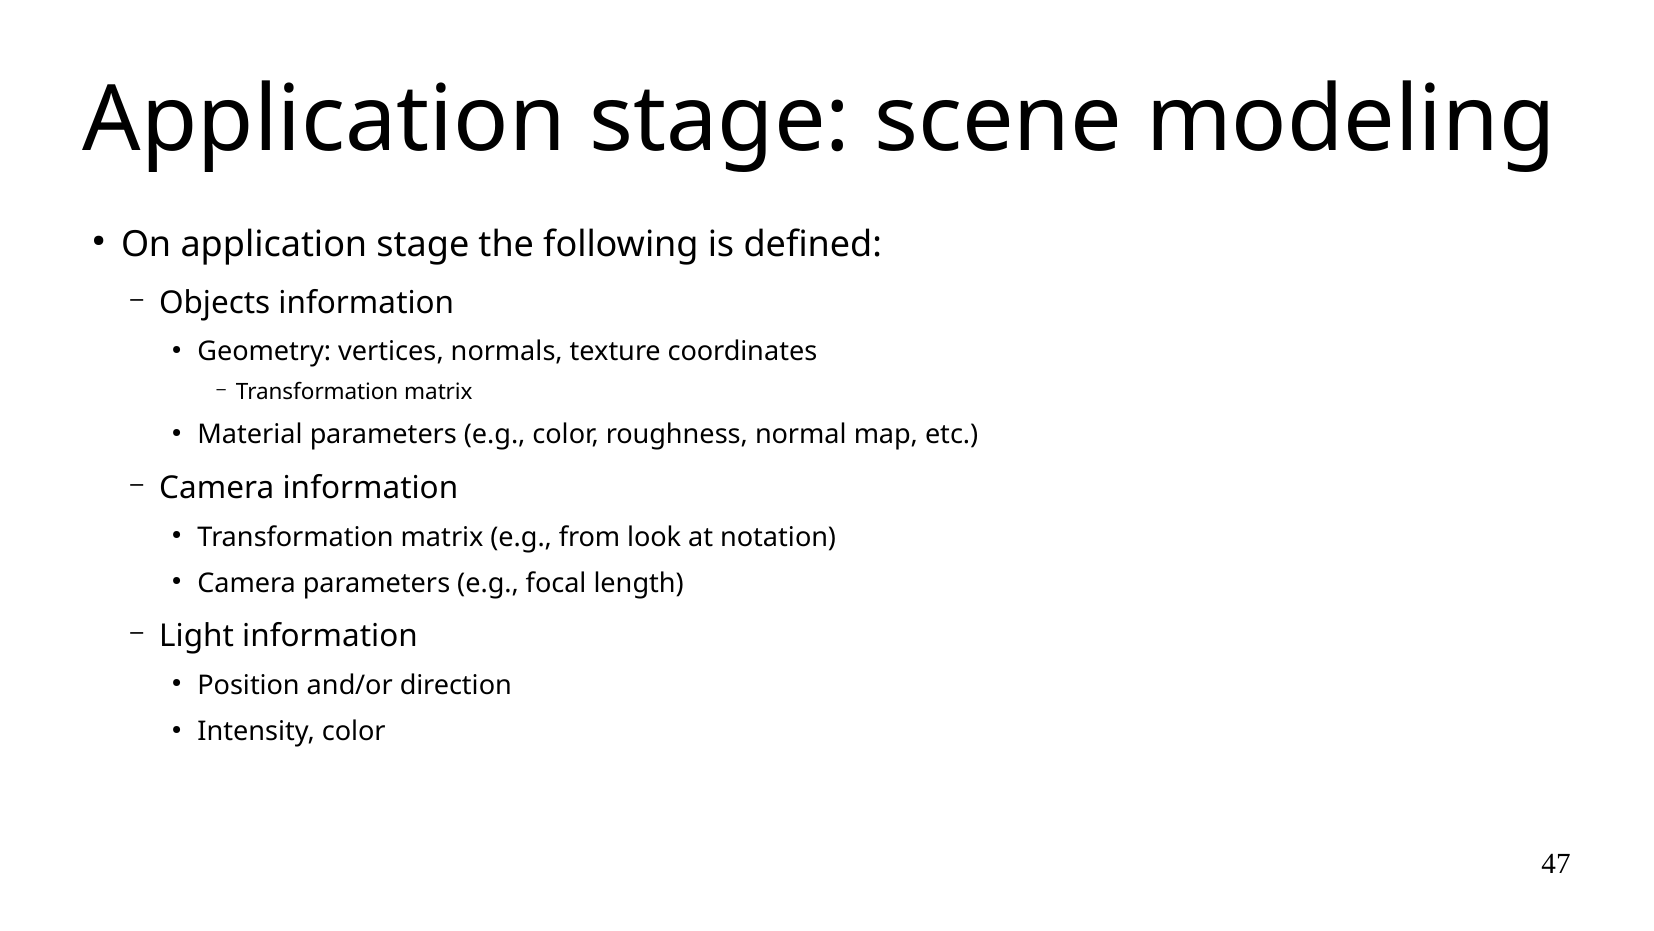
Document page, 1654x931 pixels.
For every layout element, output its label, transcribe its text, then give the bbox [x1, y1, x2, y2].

title Application stage: scene modeling [82, 37, 1571, 193]
list On application stage the following is defined: Objects information Geometry: vertices, normals, texture coordinates Transformation matrix Material parameters (e.g., color, roughness, normal map, etc.) Camera information Transformation matrix (e.g., from look at notation) Camera parameters (e.g., focal length) Light information Position and/or direction Intensity, color [82, 217, 1571, 758]
